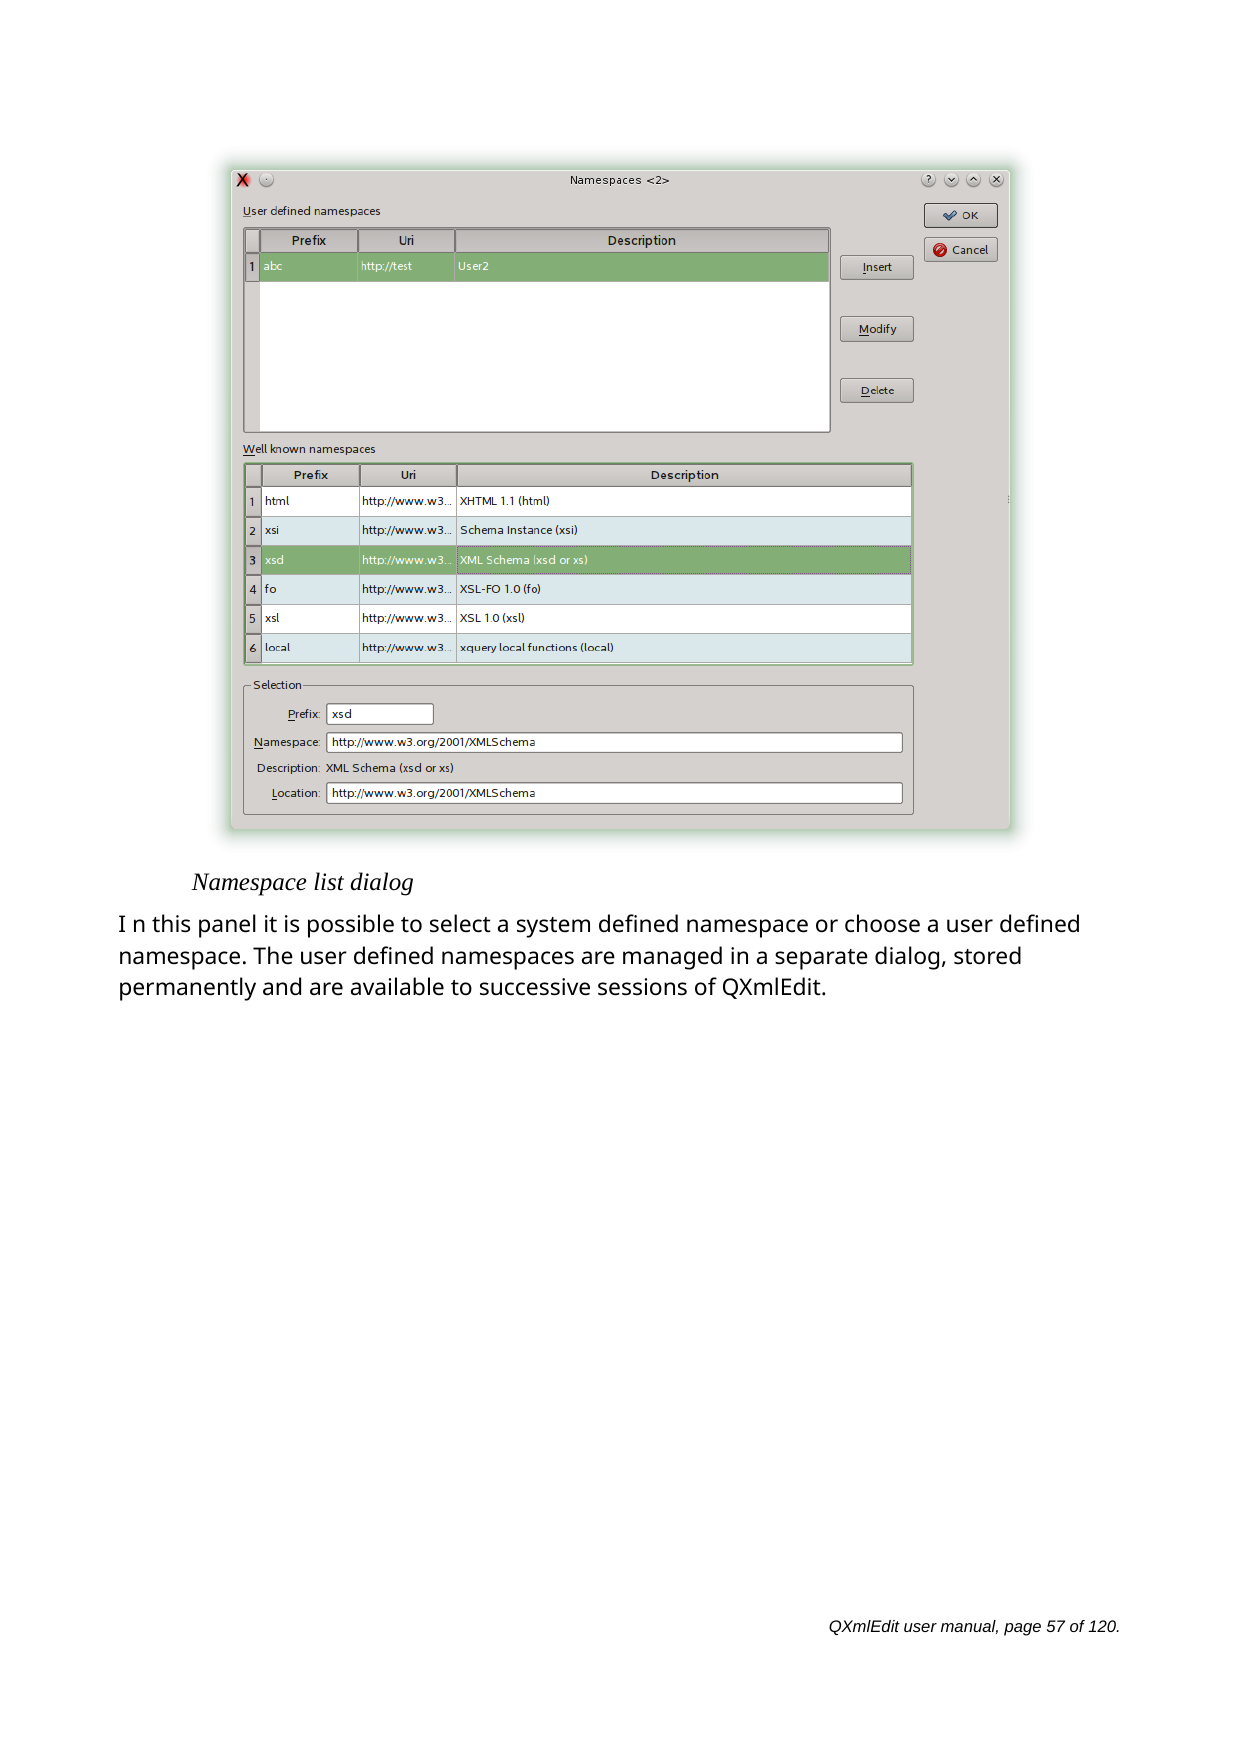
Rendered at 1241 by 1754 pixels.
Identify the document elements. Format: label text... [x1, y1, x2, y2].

text I n this panel it is possible to select a system defined namespace or choose a user defined namespace. The user defined namespaces are managed in a separate dialog, stored permanently and are available to successive sessions of QXmlEdit. [118, 908, 1122, 1002]
picture [191, 130, 1049, 868]
text Namespace list dialog [192, 868, 1048, 896]
